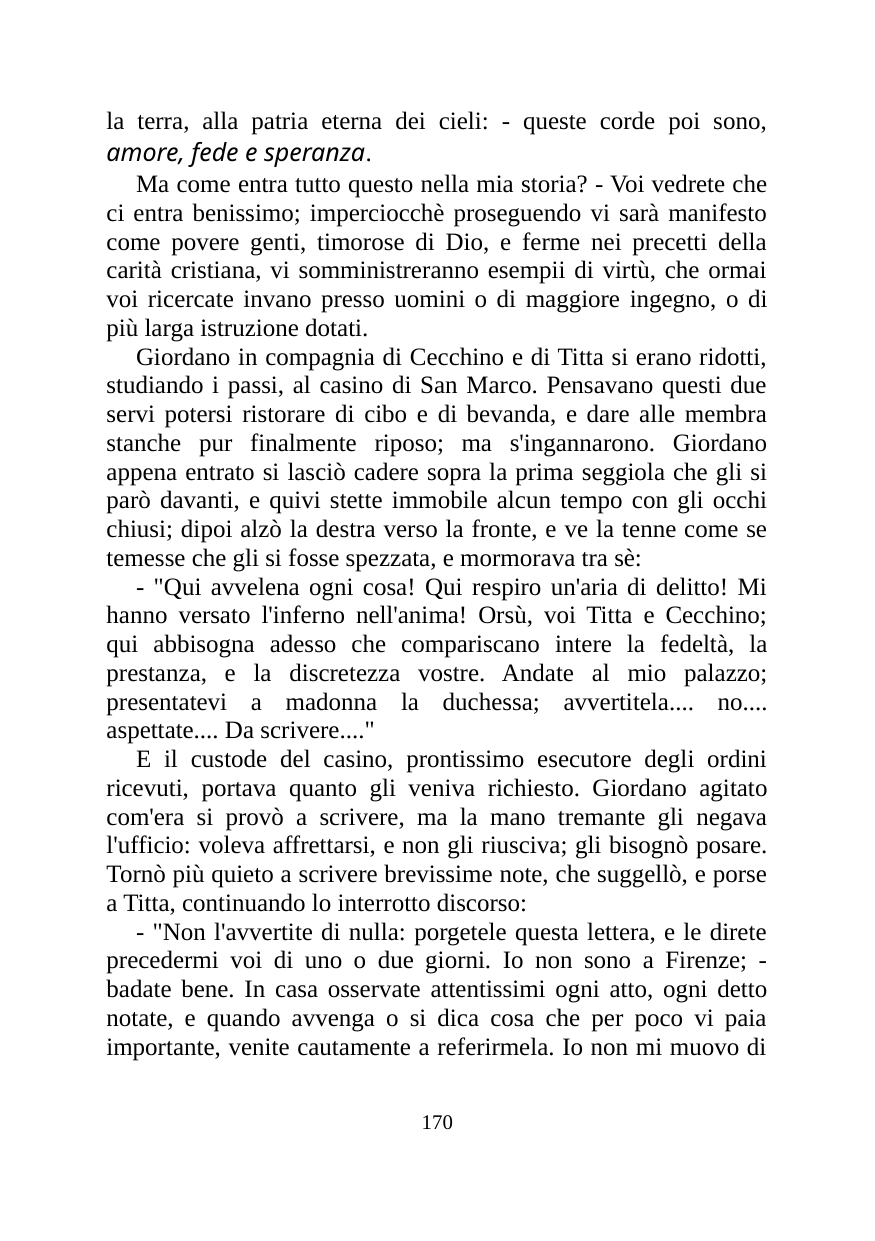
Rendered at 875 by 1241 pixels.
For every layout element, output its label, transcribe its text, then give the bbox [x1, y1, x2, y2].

text Ma come entra tutto questo nella mia storia? - Voi vedrete che ci entra benissimo; imperciocchè proseguendo vi sarà manifesto come povere genti, timorose di Dio, e ferme nei precetti della carità cristiana, vi somministreranno esempii di virtù, che ormai voi ricercate invano presso uomini o di maggiore ingegno, o di più larga istruzione dotati. [106, 169, 768, 342]
text Giordano in compagnia di Cecchino e di Titta si erano ridotti, studiando i passi, al casino di San Marco. Pensavano questi due servi potersi ristorare di cibo e di bevanda, e dare alle membra stanche pur finalmente riposo; ma s'ingannarono. Giordano appena entrato si lasciò cadere sopra la prima seggiola che gli si parò davanti, e quivi stette immobile alcun tempo con gli occhi chiusi; dipoi alzò la destra verso la fronte, e ve la tenne come se temesse che gli si fosse spezzata, e mormorava tra sè: [106, 342, 768, 572]
text - "Non l'avvertite di nulla: porgetele questa lettera, e le direte precedermi voi di uno o due giorni. Io non sono a Firenze; - badate bene. In casa osservate attentissimi ogni atto, ogni detto notate, e quando avvenga o si dica cosa che per poco vi paia importante, venite cautamente a referirmela. Io non mi muovo di [106, 917, 768, 1060]
text la terra, alla patria eterna dei cieli: - queste corde poi sono, amore, fede e speranza. [106, 106, 768, 169]
text E il custode del casino, prontissimo esecutore degli ordini ricevuti, portava quanto gli veniva richiesto. Giordano agitato com'era si provò a scrivere, ma la mano tremante gli negava l'ufficio: voleva affrettarsi, e non gli riusciva; gli bisognò posare. Tornò più quieto a scrivere brevissime note, che suggellò, e porse a Titta, continuando lo interrotto discorso: [106, 744, 768, 917]
text - "Qui avvelena ogni cosa! Qui respiro un'aria di delitto! Mi hanno versato l'inferno nell'anima! Orsù, voi Titta e Cecchino; qui abbisogna adesso che compariscano intere la fedeltà, la prestanza, e la discretezza vostre. Andate al mio palazzo; presentatevi a madonna la duchessa; avvertitela.... no.... aspettate.... Da scrivere...." [106, 572, 768, 744]
